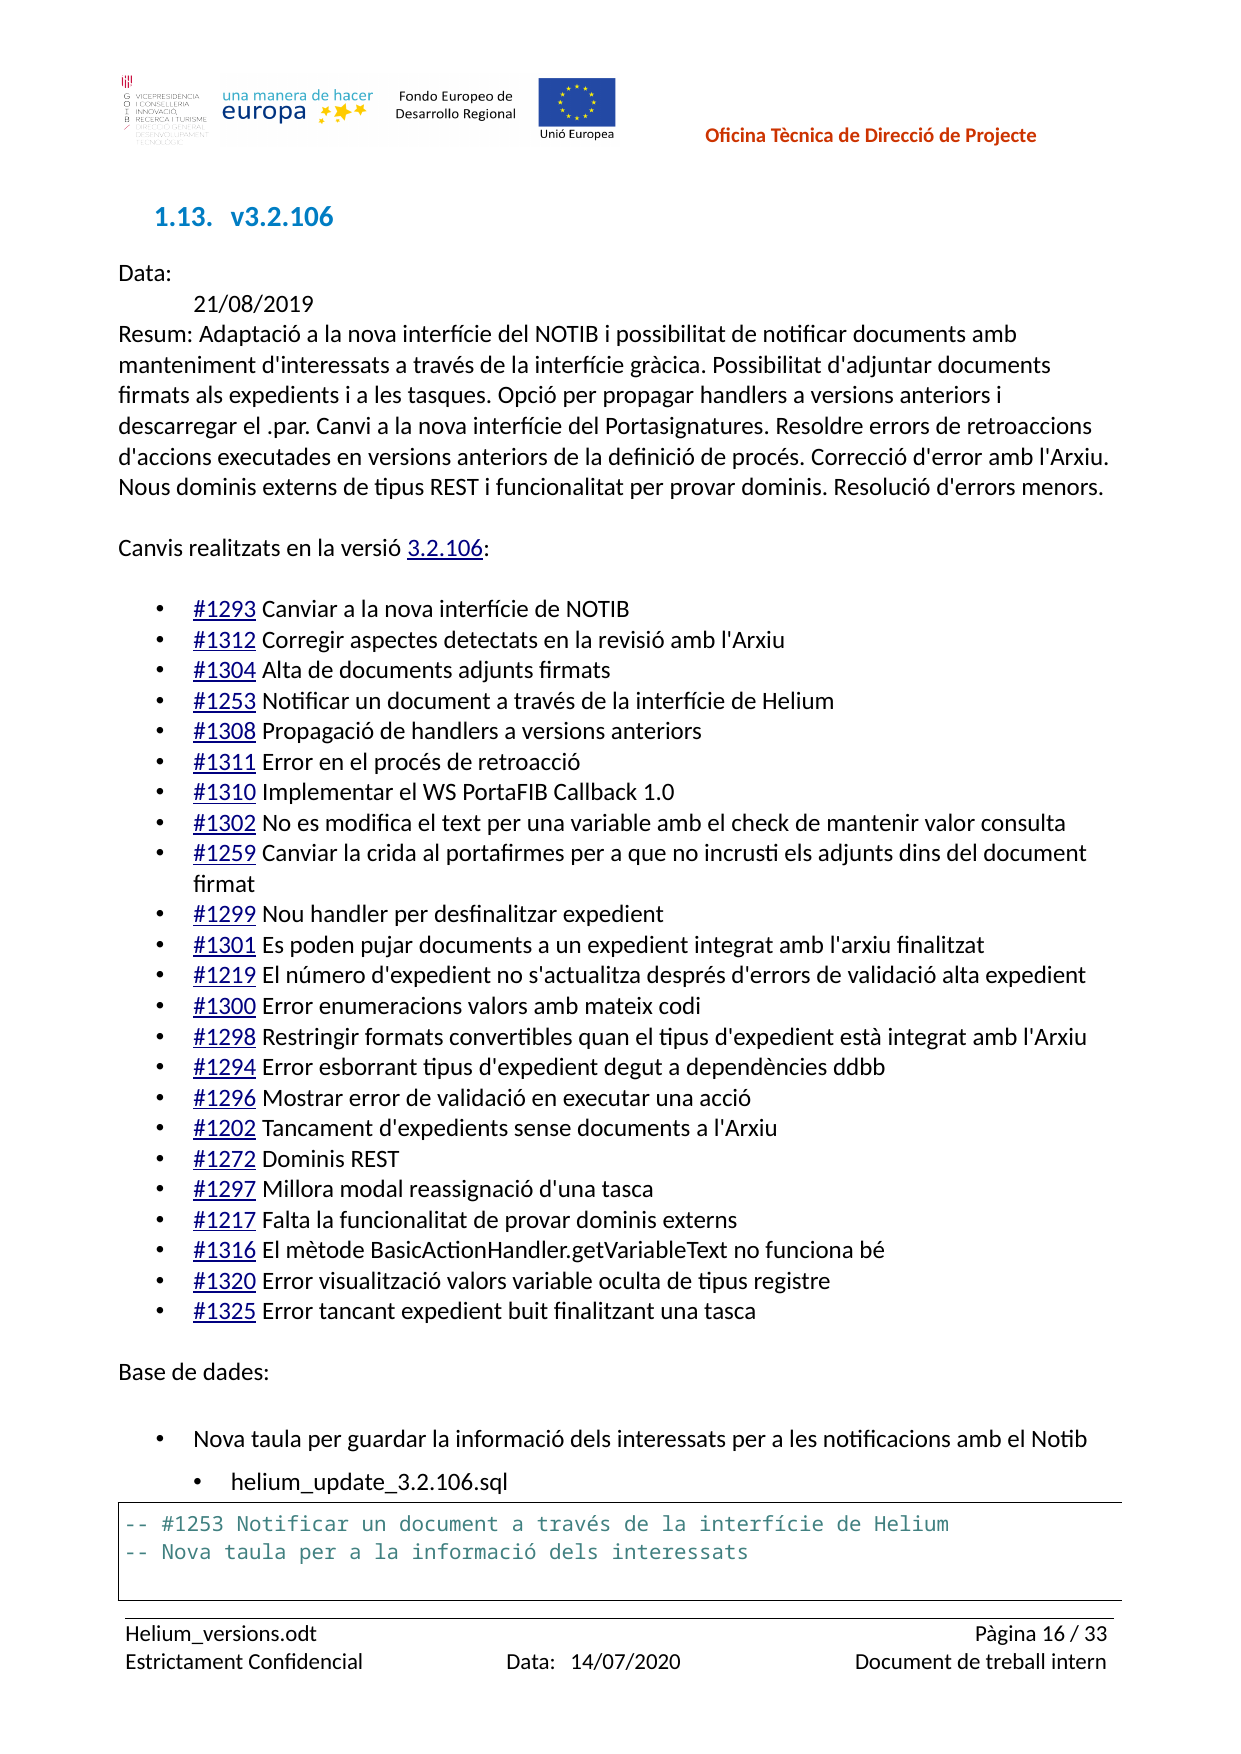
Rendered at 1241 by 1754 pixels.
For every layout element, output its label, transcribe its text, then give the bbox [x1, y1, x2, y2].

list #1202 Tancament d'expedients sense documents a l'Arxiu [156, 1112, 1122, 1143]
list #1320 Error visualització valors variable oculta de tipus registre [156, 1265, 1122, 1295]
list #1312 Corregir aspectes detectats en la revisió amb l'Arxiu [156, 624, 1122, 654]
list #1293 Canviar a la nova interfície de NOTIB [156, 593, 1122, 624]
text Base de dades: [118, 1356, 1122, 1387]
list #1300 Error enumeracions valors amb mateix codi [156, 990, 1122, 1021]
text Resum: Adaptació a la nova interfície del NOTIB i possibilitat de notificar documents amb manteniment d'interessats a través de la interfície gràcica. Possibilitat d'adjuntar documents firmats als expedients i a les tasques. Opció per propagar handlers a versions anteriors i descarregar el .par. Canvi a la nova interfície del Portasignatures. Resoldre errors de retroaccions d'accions executades en versions anteriors de la definició de procés. Correcció d'error amb l'Arxiu. Nous dominis externs de tipus REST i funcionalitat per provar dominis. Resolució d'errors menors. [118, 319, 1122, 502]
list #1217 Falta la funcionalitat de provar dominis externs [156, 1204, 1122, 1234]
table_header -- #1253 Notificar un document a través de la interfície de Helium -- Nova taula per a la informació dels interessats [119, 1503, 1122, 1600]
list #1310 Implementar el WS PortaFIB Callback 1.0 [156, 776, 1122, 807]
list #1302 No es modifica el text per una variable amb el check de mantenir valor consulta [156, 807, 1122, 837]
list #1311 Error en el procés de retroacció [156, 746, 1122, 776]
list #1253 Notificar un document a través de la interfície de Helium [156, 685, 1122, 715]
list #1316 El mètode BasicActionHandler.getVariableText no funciona bé [156, 1234, 1122, 1265]
list #1301 Es poden pujar documents a un expedient integrat amb l'arxiu finalitzat [156, 929, 1122, 959]
text Data: [118, 258, 1122, 288]
list #1304 Alta de documents adjunts firmats [156, 654, 1122, 685]
list #1308 Propagació de handlers a versions anteriors [156, 715, 1122, 746]
list helium_update_3.2.106.sql [193, 1466, 1122, 1496]
list #1325 Error tancant expedient buit finalitzant una tasca [156, 1295, 1122, 1326]
subtitle v3.2.106 [153, 198, 1122, 234]
list Nova taula per guardar la informació dels interessats per a les notificacions amb el Notib [156, 1423, 1122, 1454]
list #1259 Canviar la crida al portafirmes per a que no incrusti els adjunts dins del document firmat [156, 837, 1122, 898]
list #1272 Dominis REST [156, 1143, 1122, 1173]
text Canvis realitzats en la versió 3.2.106: [118, 532, 1122, 563]
picture [219, 73, 621, 147]
picture [118, 73, 213, 147]
list #1298 Restringir formats convertibles quan el tipus d'expedient està integrat amb l'Arxiu [156, 1021, 1122, 1051]
list #1219 El número d'expedient no s'actualitza després d'errors de validació alta expedient [156, 959, 1122, 990]
list #1299 Nou handler per desfinalitzar expedient [156, 898, 1122, 929]
text 21/08/2019 [118, 288, 1122, 319]
list #1294 Error esborrant tipus d'expedient degut a dependències ddbb [156, 1051, 1122, 1082]
list #1297 Millora modal reassignació d'una tasca [156, 1173, 1122, 1204]
list #1296 Mostrar error de validació en executar una acció [156, 1082, 1122, 1112]
